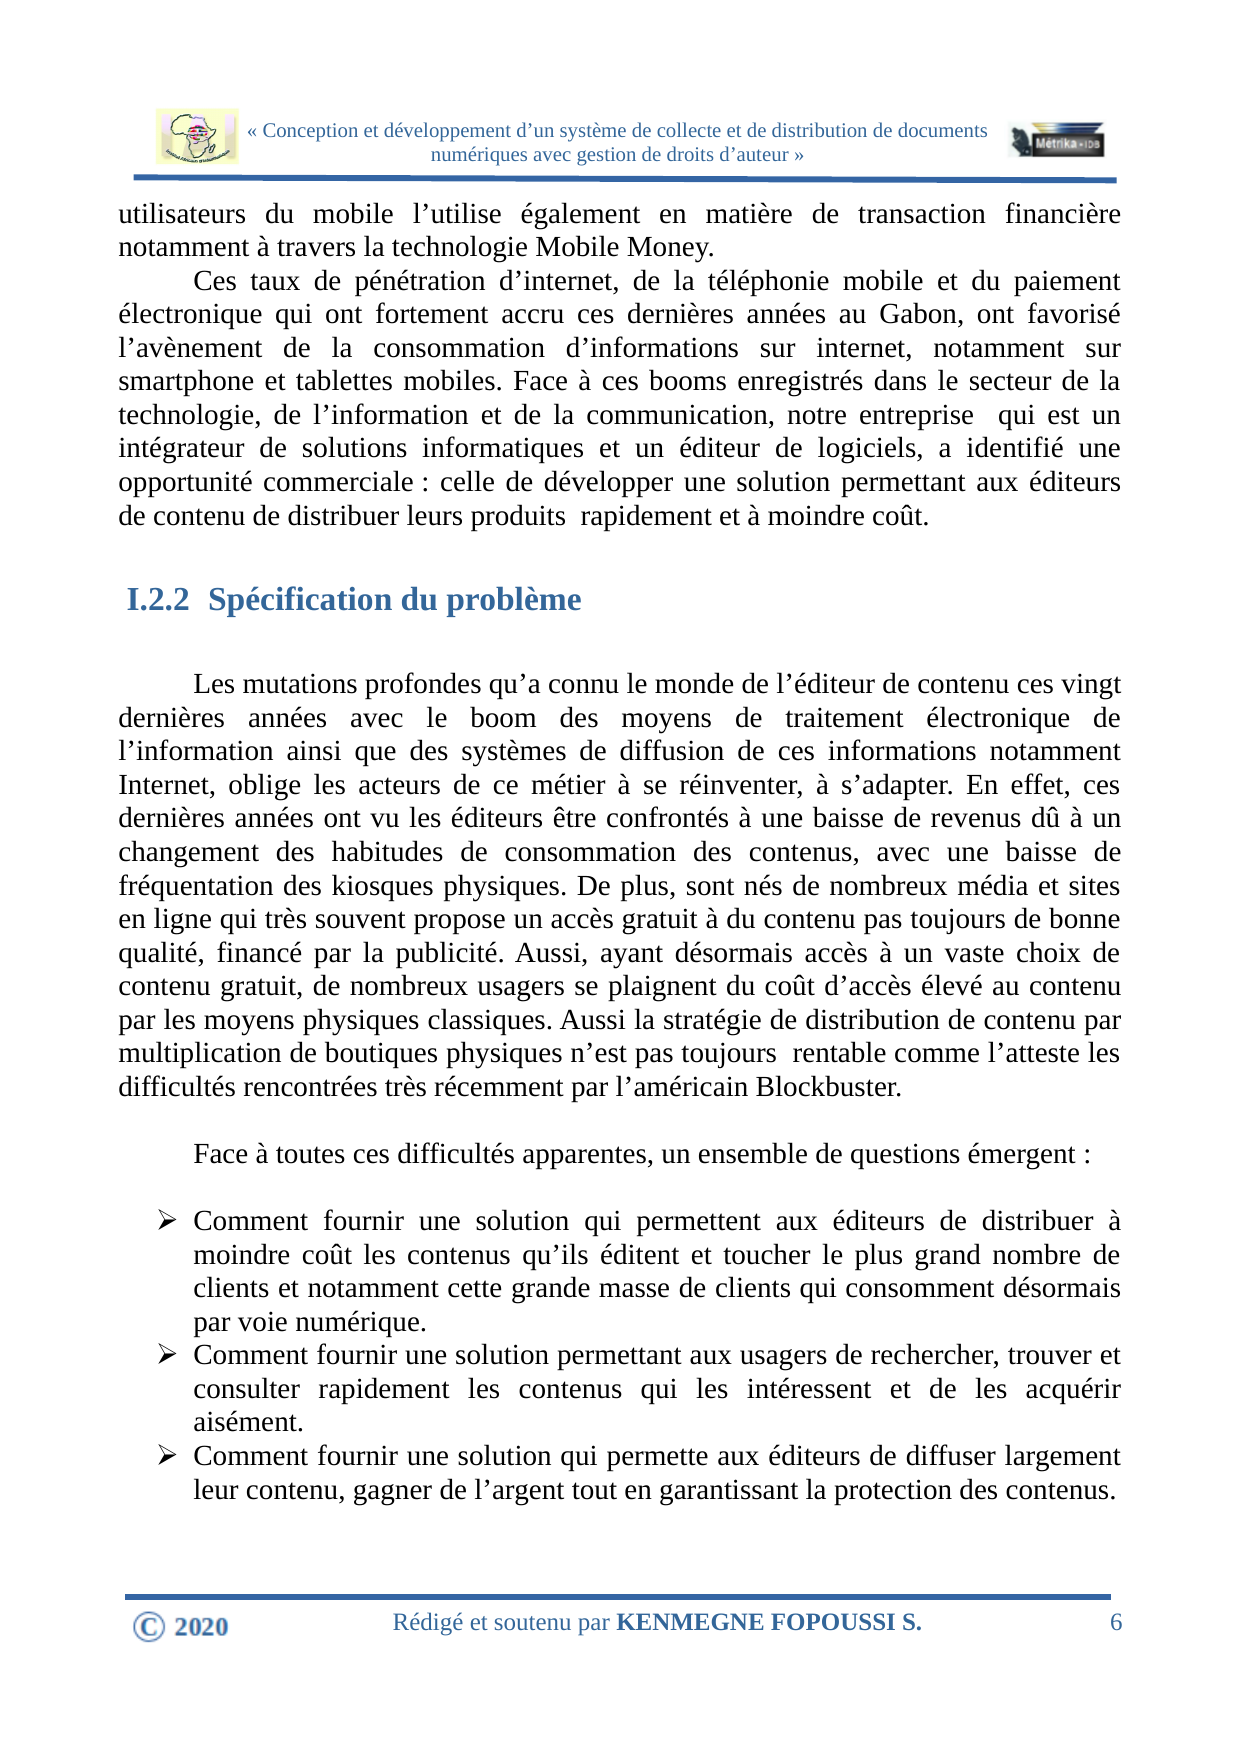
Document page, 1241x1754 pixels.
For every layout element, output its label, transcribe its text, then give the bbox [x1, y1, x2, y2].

picture [126, 1604, 231, 1647]
list Comment fournir une solution qui permettent aux éditeurs de distribuer à moindre coût les contenus qu’ils éditent et toucher le plus grand nombre de clients et notamment cette grande masse de clients qui consomment désormais par voie numérique. [156, 1203, 1122, 1337]
picture [1003, 116, 1109, 160]
list Comment fournir une solution permettant aux usagers de rechercher, trouver et consulter rapidement les contenus qui les intéressent et de les acquérir aisément. [156, 1337, 1122, 1438]
list Comment fournir une solution qui permette aux éditeurs de diffuser largement leur contenu, gagner de l’argent tout en garantissant la protection des contenus. [156, 1438, 1122, 1505]
text Face à toutes ces difficultés apparentes, un ensemble de questions émergent : [118, 1136, 1122, 1169]
text utilisateurs du mobile l’utilise également en matière de transaction financière notamment à travers la technologie Mobile Money. [118, 196, 1122, 263]
text Ces taux de pénétration d’internet, de la téléphonie mobile et du paiement électronique qui ont fortement accru ces dernières années au Gabon, ont favorisé l’avènement de la consommation d’informations sur internet, notamment sur smartphone et tablettes mobiles. Face à ces booms enregistrés dans le secteur de la technologie, de l’information et de la communication, notre entreprise qui est un intégrateur de solutions informatiques et un éditeur de logiciels, a identifié une opportunité commerciale : celle de développer une solution permettant aux éditeurs de contenu de distribuer leurs produits rapidement et à moindre coût. [118, 263, 1122, 531]
picture [154, 107, 241, 166]
text Les mutations profondes qu’a connu le monde de l’éditeur de contenu ces vingt dernières années avec le boom des moyens de traitement électronique de l’information ainsi que des systèmes de diffusion de ces informations notamment Internet, oblige les acteurs de ce métier à se réinventer, à s’adapter. En effet, ces dernières années ont vu les éditeurs être confrontés à une baisse de revenus dû à un changement des habitudes de consommation des contenus, avec une baisse de fréquentation des kiosques physiques. De plus, sont nés de nombreux média et sites en ligne qui très souvent propose un accès gratuit à du contenu pas toujours de bonne qualité, financé par la publicité. Aussi, ayant désormais accès à un vaste choix de contenu gratuit, de nombreux usagers se plaignent du coût d’accès élevé au contenu par les moyens physiques classiques. Aussi la stratégie de distribution de contenu par multiplication de boutiques physiques n’est pas toujours rentable comme l’atteste les difficultés rencontrées très récemment par l’américain Blockbuster. [118, 666, 1122, 1102]
subtitle Spécification du problème [118, 579, 1122, 618]
